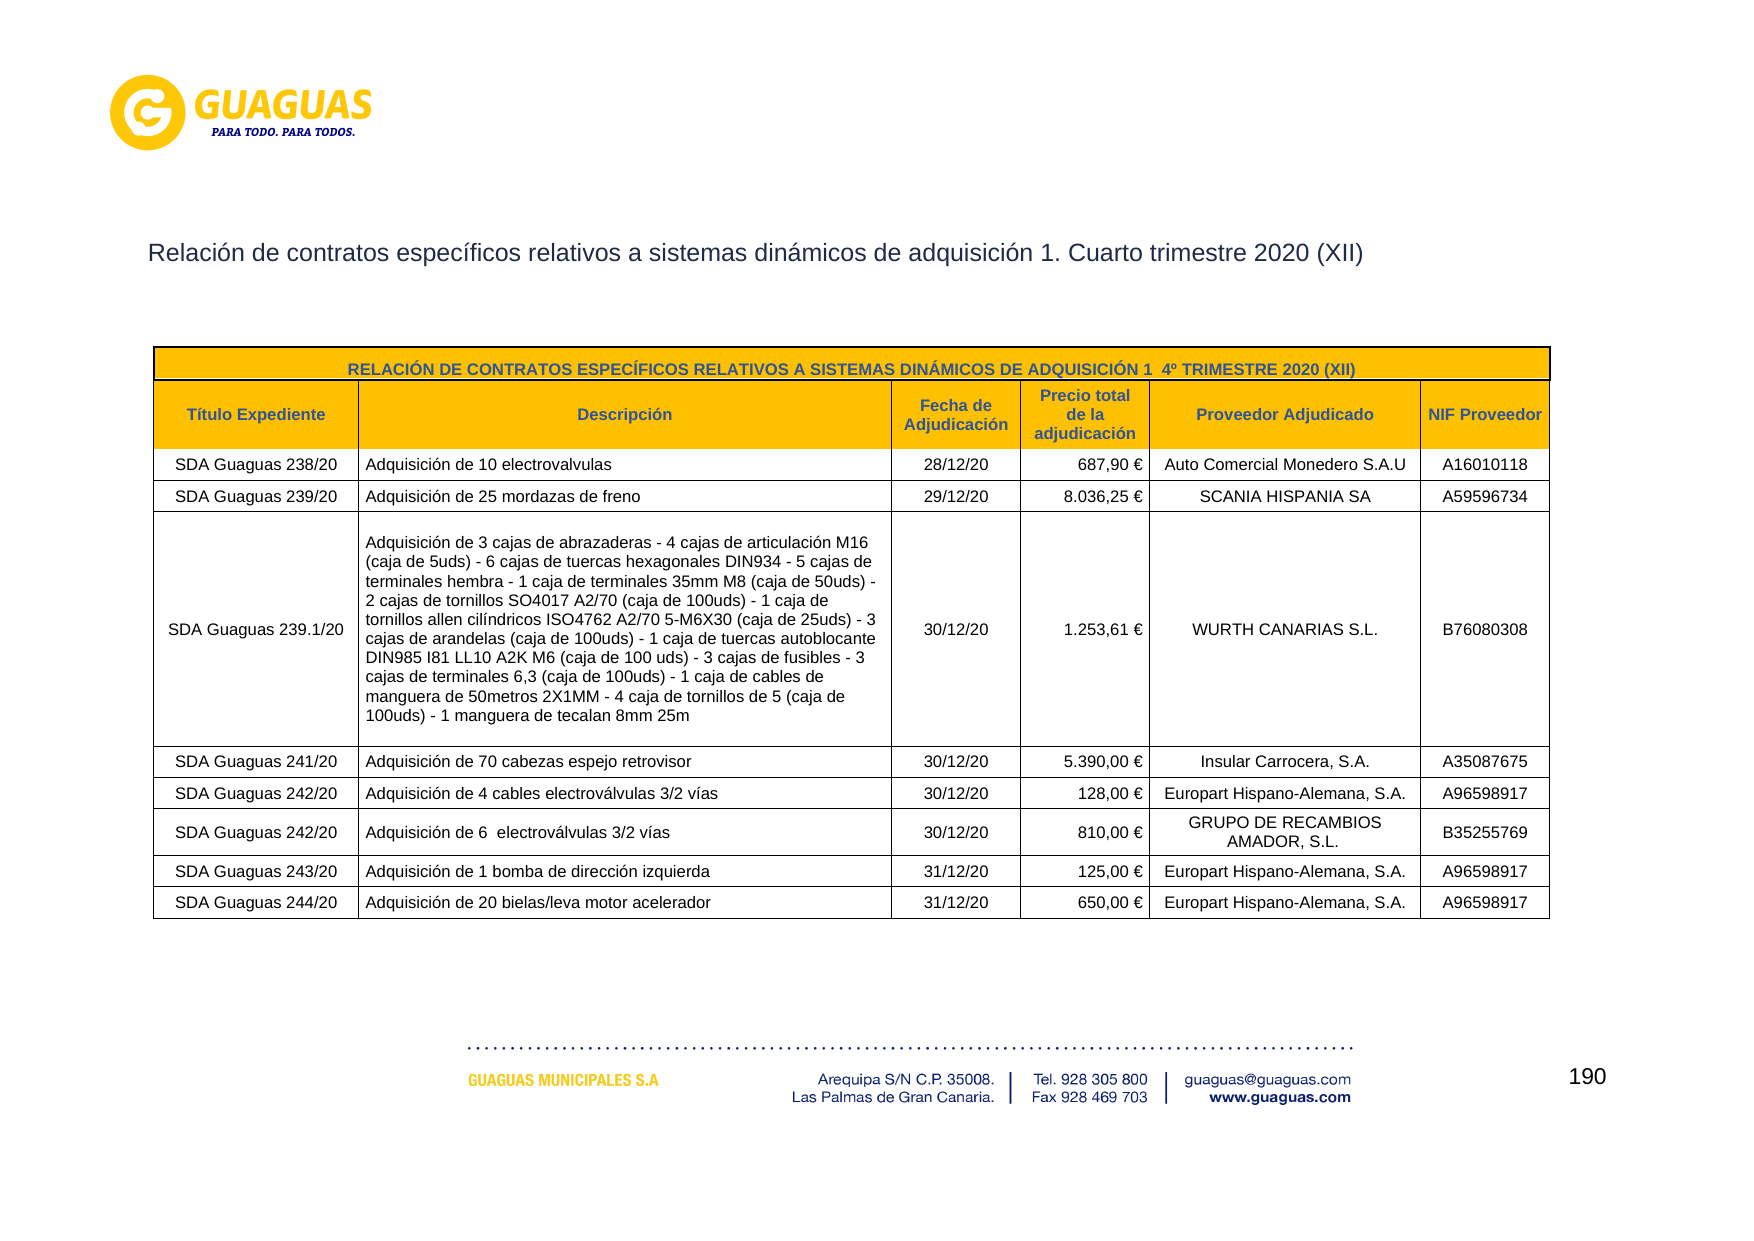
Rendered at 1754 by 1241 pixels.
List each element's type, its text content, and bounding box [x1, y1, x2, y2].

table_cell 30/12/20 [892, 778, 1020, 808]
table_cell 8.036,25 € [1021, 481, 1149, 511]
table_cell B35255769 [1421, 809, 1549, 855]
table_cell A35087675 [1421, 747, 1549, 777]
table_cell WURTH CANARIAS S.L. [1150, 512, 1420, 746]
table_cell SDA Guaguas 244/20 [154, 887, 358, 917]
table_cell 650,00 € [1021, 887, 1149, 917]
table_cell Auto Comercial Monedero S.A.U [1150, 449, 1420, 480]
table_cell 687,90 € [1021, 449, 1149, 480]
table_cell SDA Guaguas 242/20 [154, 809, 358, 855]
table_cell 28/12/20 [892, 449, 1020, 480]
table_cell 31/12/20 [892, 856, 1020, 886]
table_header RELACIÓN DE CONTRATOS ESPECÍFICOS RELATIVOS A SISTEMAS DINÁMICOS DE ADQUISICIÓN 1 4º TRIMESTRE 2020 (XII) [155, 348, 1549, 378]
table_cell Precio total de la adjudicación [1021, 381, 1149, 449]
table_cell NIF Proveedor [1421, 381, 1549, 449]
table_cell Adquisición de 70 cabezas espejo retrovisor [359, 747, 891, 777]
table_cell A96598917 [1421, 778, 1549, 808]
table_cell Europart Hispano-Alemana, S.A. [1150, 887, 1420, 917]
text Relación de contratos específicos relativos a sistemas dinámicos de adquisición 1. Cuarto trimestre 2020 (XII) [148, 238, 1606, 266]
table_cell Título Expediente [154, 381, 358, 449]
table_cell 30/12/20 [892, 512, 1020, 746]
table_cell SDA Guaguas 241/20 [154, 747, 358, 777]
table_cell 29/12/20 [892, 481, 1020, 511]
table_cell Adquisición de 1 bomba de dirección izquierda [359, 856, 891, 886]
table_cell 1.253,61 € [1021, 512, 1149, 746]
table_cell GRUPO DE RECAMBIOS AMADOR, S.L. [1150, 809, 1420, 855]
table_cell Fecha de Adjudicación [892, 381, 1020, 449]
table_cell SDA Guaguas 242/20 [154, 778, 358, 808]
table_cell Adquisición de 4 cables electroválvulas 3/2 vías [359, 778, 891, 808]
table_cell 31/12/20 [892, 887, 1020, 917]
table_cell Adquisición de 6 electroválvulas 3/2 vías [359, 809, 891, 855]
table_cell Descripción [359, 381, 891, 449]
table_cell Adquisición de 20 bielas/leva motor acelerador [359, 887, 891, 917]
table_cell Adquisición de 10 electrovalvulas [359, 449, 891, 480]
table_cell 128,00 € [1021, 778, 1149, 808]
table_cell Proveedor Adjudicado [1150, 381, 1420, 449]
table_cell A96598917 [1421, 856, 1549, 886]
table_cell Adquisición de 25 mordazas de freno [359, 481, 891, 511]
table_cell 810,00 € [1021, 809, 1149, 855]
table_cell SCANIA HISPANIA SA [1150, 481, 1420, 511]
table_cell A16010118 [1421, 449, 1549, 480]
table_cell Adquisición de 3 cajas de abrazaderas - 4 cajas de articulación M16 (caja de 5uds) - 6 cajas de tuercas hexagonales DIN934 - 5 cajas de terminales hembra - 1 caja de terminales 35mm M8 (caja de 50uds) - 2 cajas de tornillos SO4017 A2/70 (caja de 100uds) - 1 caja de tornillos allen cilíndricos ISO4762 A2/70 5-M6X30 (caja de 25uds) - 3 cajas de arandelas (caja de 100uds) - 1 caja de tuercas autoblocante DIN985 I81 LL10 A2K M6 (caja de 100 uds) - 3 cajas de fusibles - 3 cajas de terminales 6,3 (caja de 100uds) - 1 caja de cables de manguera de 50metros 2X1MM - 4 caja de tornillos de 5 (caja de 100uds) - 1 manguera de tecalan 8mm 25m [359, 512, 891, 746]
table_cell A59596734 [1421, 481, 1549, 511]
table_cell Europart Hispano-Alemana, S.A. [1150, 856, 1420, 886]
table_cell 30/12/20 [892, 809, 1020, 855]
table_cell SDA Guaguas 239.1/20 [154, 512, 358, 746]
table_cell 5.390,00 € [1021, 747, 1149, 777]
table_cell B76080308 [1421, 512, 1549, 746]
table_cell SDA Guaguas 238/20 [154, 449, 358, 480]
table_cell 125,00 € [1021, 856, 1149, 886]
table_cell A96598917 [1421, 887, 1549, 917]
table_cell Europart Hispano-Alemana, S.A. [1150, 778, 1420, 808]
table_cell SDA Guaguas 239/20 [154, 481, 358, 511]
table_cell SDA Guaguas 243/20 [154, 856, 358, 886]
table_cell Insular Carrocera, S.A. [1150, 747, 1420, 777]
table_cell 30/12/20 [892, 747, 1020, 777]
